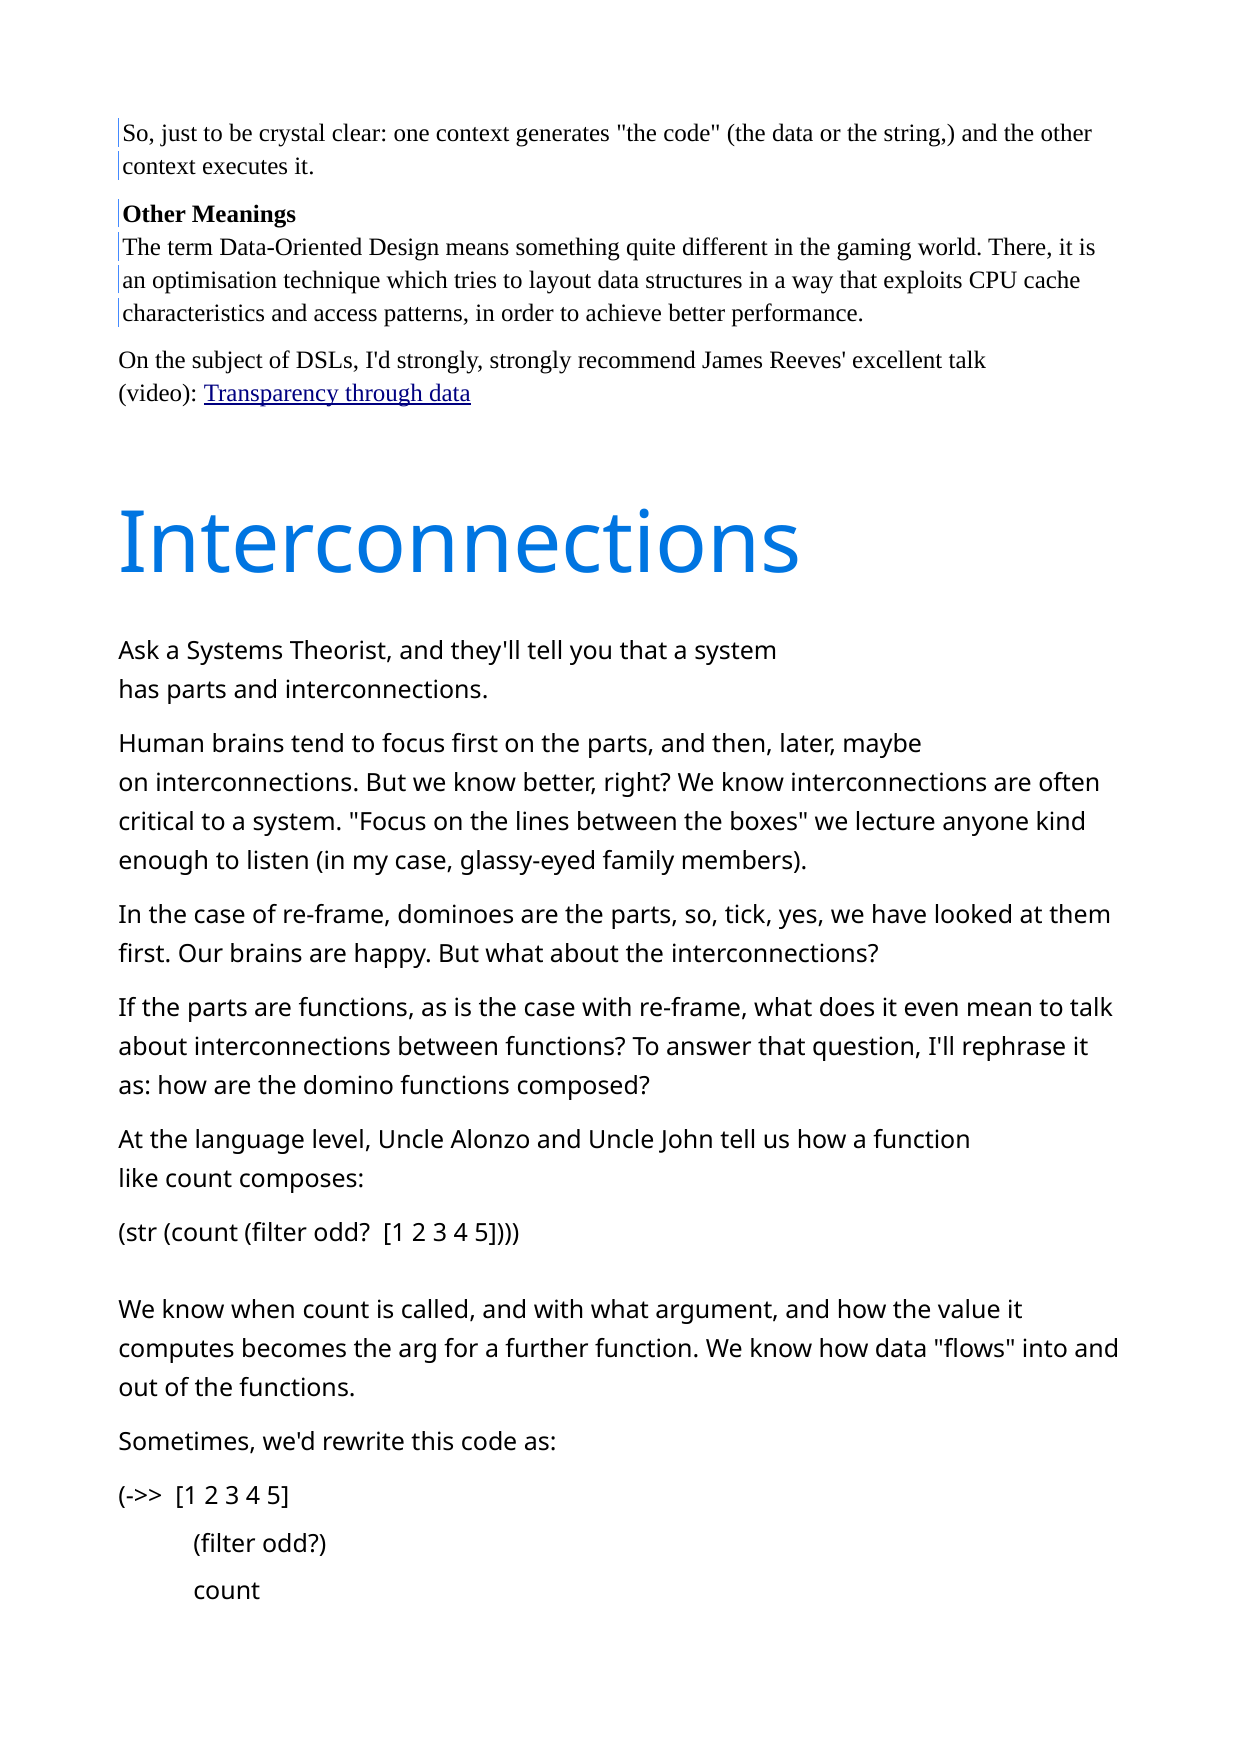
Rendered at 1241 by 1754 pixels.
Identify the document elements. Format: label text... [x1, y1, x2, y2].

text Sometimes, we'd rewrite this code as: [118, 1424, 1122, 1458]
text The term Data-Oriented Design means something quite different in the gaming world. There, it is an optimisation technique which tries to layout data structures in a way that exploits CPU cache characteristics and access patterns, in order to achieve better performance. [118, 232, 1122, 327]
text If the parts are functions, as is the case with re-frame, what does it even mean to talk about interconnections between functions? To answer that question, I'll rephrase it as: how are the domino functions composed? [118, 990, 1122, 1102]
text On the subject of DSLs, I'd strongly, strongly recommend James Reeves' excellent talk (video): Transparency through data [118, 345, 1122, 407]
text count [118, 1573, 1122, 1607]
text (str (count (filter odd? [1 2 3 4 5]))) [118, 1215, 1122, 1249]
text We know when count is called, and with what argument, and how the value it computes becomes the arg for a further function. We know how data "flows" into and out of the functions. [118, 1292, 1122, 1404]
text (filter odd?) [118, 1525, 1122, 1559]
subtitle Interconnections [118, 480, 1122, 597]
text Human brains tend to focus first on the parts, and then, later, maybe on interconnections. But we know better, right? We know interconnections are often critical to a system. "Focus on the lines between the boxes" we lecture anyone kind enough to listen (in my case, glassy-eyed family members). [118, 726, 1122, 877]
text Ask a Systems Theorist, and they'll tell you that a system has parts and interconnections. [118, 633, 1122, 706]
text Other Meanings [119, 199, 1122, 227]
text So, just to be crystal clear: one context generates "the code" (the data or the string,) and the other context executes it. [118, 118, 1122, 180]
text At the language level, Uncle Alonzo and Uncle John tell us how a function like count composes: [118, 1122, 1122, 1195]
text In the case of re-frame, dominoes are the parts, so, tick, yes, we have looked at them first. Our brains are happy. But what about the interconnections? [118, 897, 1122, 970]
text (->> [1 2 3 4 5] [118, 1478, 1122, 1512]
